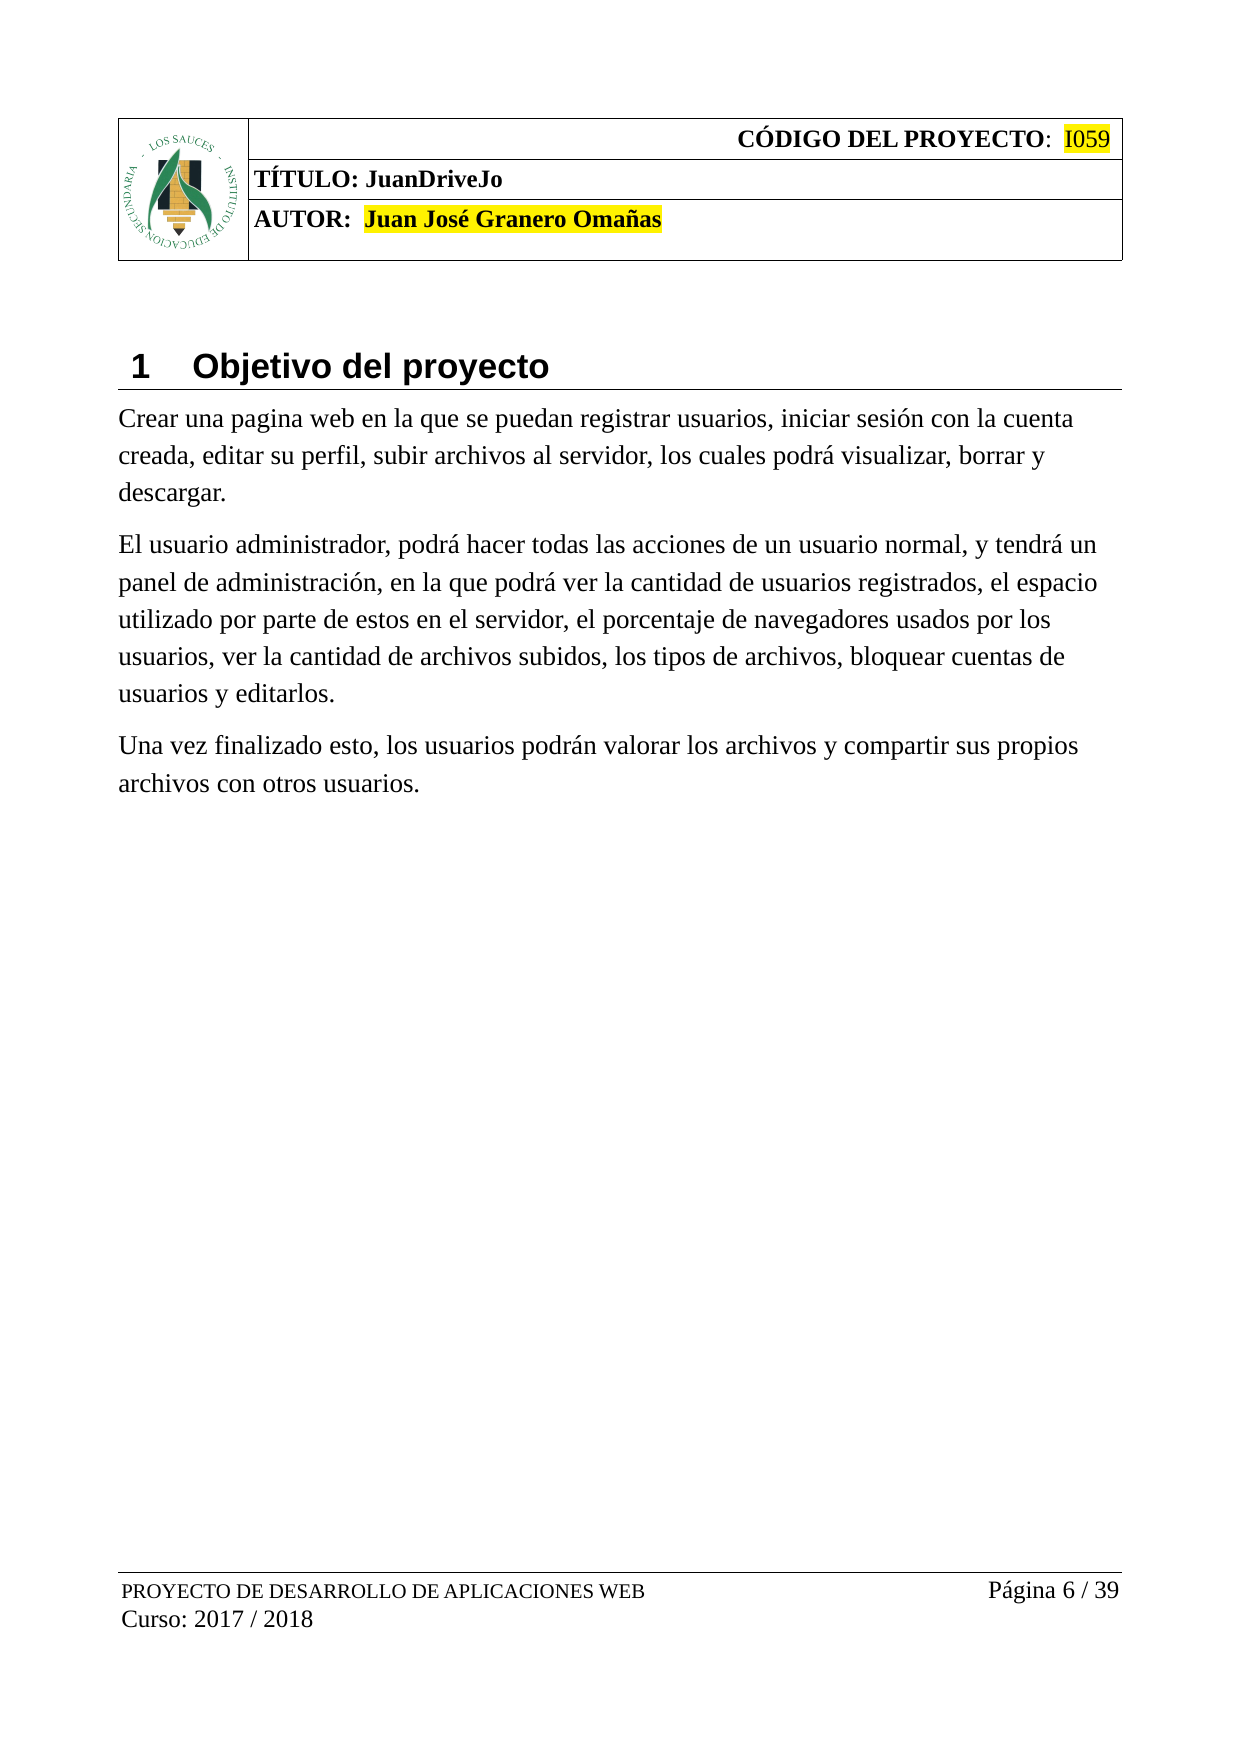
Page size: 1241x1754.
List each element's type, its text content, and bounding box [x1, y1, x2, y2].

text Una vez finalizado esto, los usuarios podrán valorar los archivos y compartir sus propios archivos con otros usuarios. [118, 729, 1122, 798]
subtitle Objetivo del proyecto [118, 343, 1122, 389]
text Crear una pagina web en la que se puedan registrar usuarios, iniciar sesión con la cuenta creada, editar su perfil, subir archivos al servidor, los cuales podrá visualizar, borrar y descargar. [118, 402, 1122, 508]
picture [112, 123, 254, 257]
text El usuario administrador, podrá hacer todas las acciones de un usuario normal, y tendrá un panel de administración, en la que podrá ver la cantidad de usuarios registrados, el espacio utilizado por parte de estos en el servidor, el porcentaje de navegadores usados por los usuarios, ver la cantidad de archivos subidos, los tipos de archivos, bloquear cuentas de usuarios y editarlos. [118, 528, 1122, 709]
